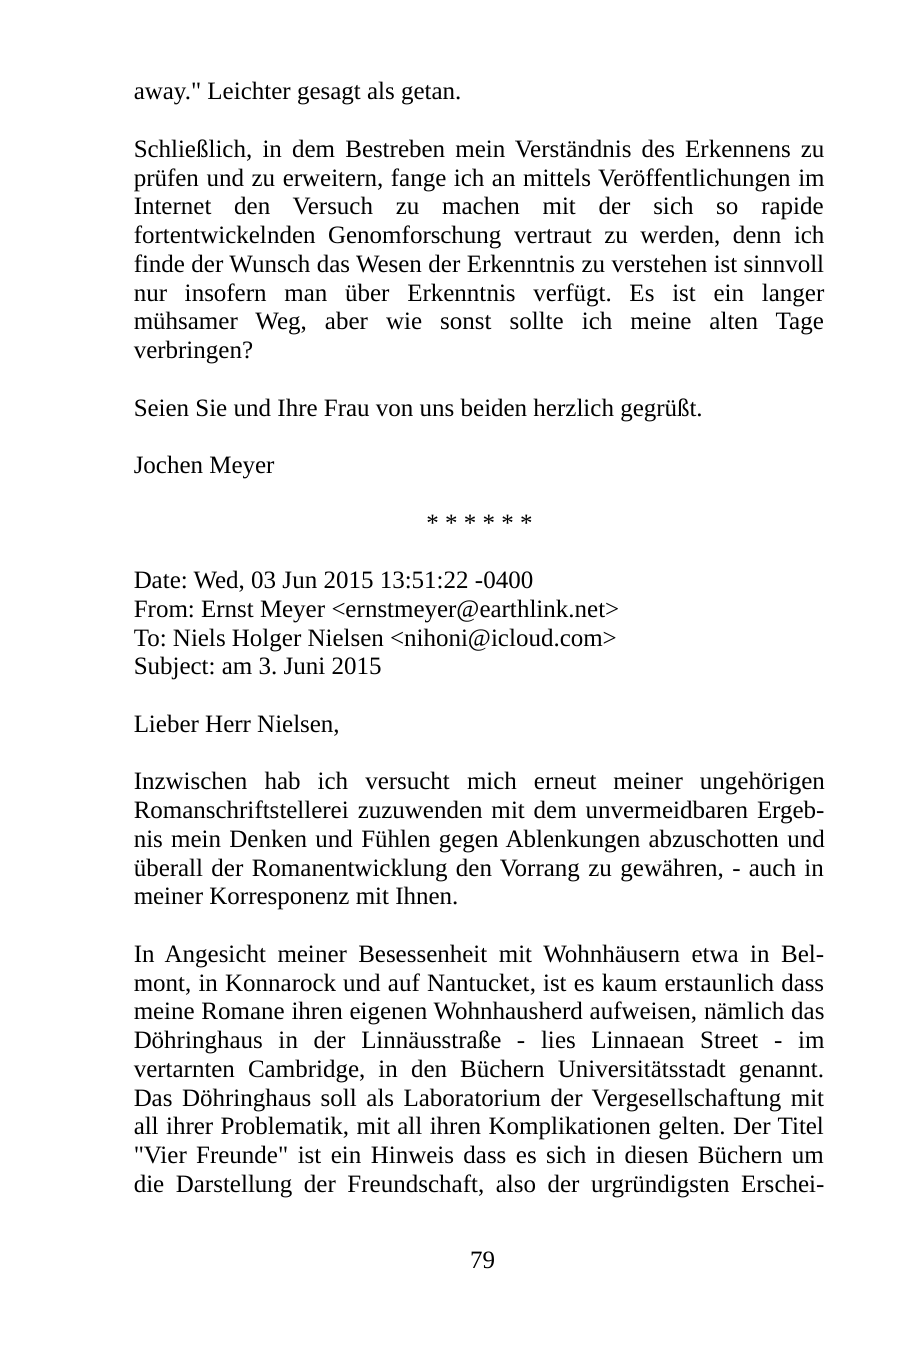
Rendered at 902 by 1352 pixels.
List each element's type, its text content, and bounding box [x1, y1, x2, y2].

text away." Leichter gesagt als getan. [133, 76, 825, 105]
text Date: Wed, 03 Jun 2015 13:51:22 -0400 [133, 565, 825, 594]
text * * * * * * [133, 508, 825, 536]
text Jochen Meyer [133, 450, 825, 479]
text Subject: am 3. Juni 2015 [133, 651, 825, 680]
text Seien Sie und Ihre Frau von uns beiden herzlich gegrüßt. [133, 393, 825, 421]
text Lieber Herr Nielsen, [133, 709, 825, 738]
text In Angesicht meiner Besessenheit mit Wohnhäusern etwa in Bel-mont, in Konnarock und auf Nantucket, ist es kaum erstaunlich dass meine Romane ihren eigenen Wohnhausherd aufweisen, nämlich das Döhringhaus in der Linnäusstraße - lies Linnaean Street - im vertarnten Cambridge, in den Büchern Universitätsstadt genannt. Das Döhringhaus soll als Laboratorium der Vergesellschaftung mit all ihrer Problematik, mit all ihren Komplikationen gelten. Der Titel "Vier Freunde" ist ein Hinweis dass es sich in diesen Büchern um die Darstellung der Freundschaft, also der urgründigsten Erschei- [133, 939, 825, 1198]
text Inzwischen hab ich versucht mich erneut meiner ungehörigen Romanschriftstellerei zuzuwenden mit dem unvermeidbaren Ergeb-nis mein Denken und Fühlen gegen Ablenkungen abzuschotten und überall der Romanentwicklung den Vorrang zu gewähren, - auch in meiner Korresponenz mit Ihnen. [133, 766, 825, 910]
text From: Ernst Meyer <ernstmeyer@earthlink.net> [133, 594, 825, 623]
text Schließlich, in dem Bestreben mein Verständnis des Erkennens zu prüfen und zu erweitern, fange ich an mittels Veröffentlichungen im Internet den Versuch zu machen mit der sich so rapide fortentwickelnden Genomforschung vertraut zu werden, denn ich finde der Wunsch das Wesen der Erkenntnis zu verstehen ist sinnvoll nur insofern man über Erkenntnis verfügt. Es ist ein langer mühsamer Weg, aber wie sonst sollte ich meine alten Tage verbringen? [133, 134, 825, 364]
text To: Niels Holger Nielsen <nihoni@icloud.com> [133, 623, 825, 651]
